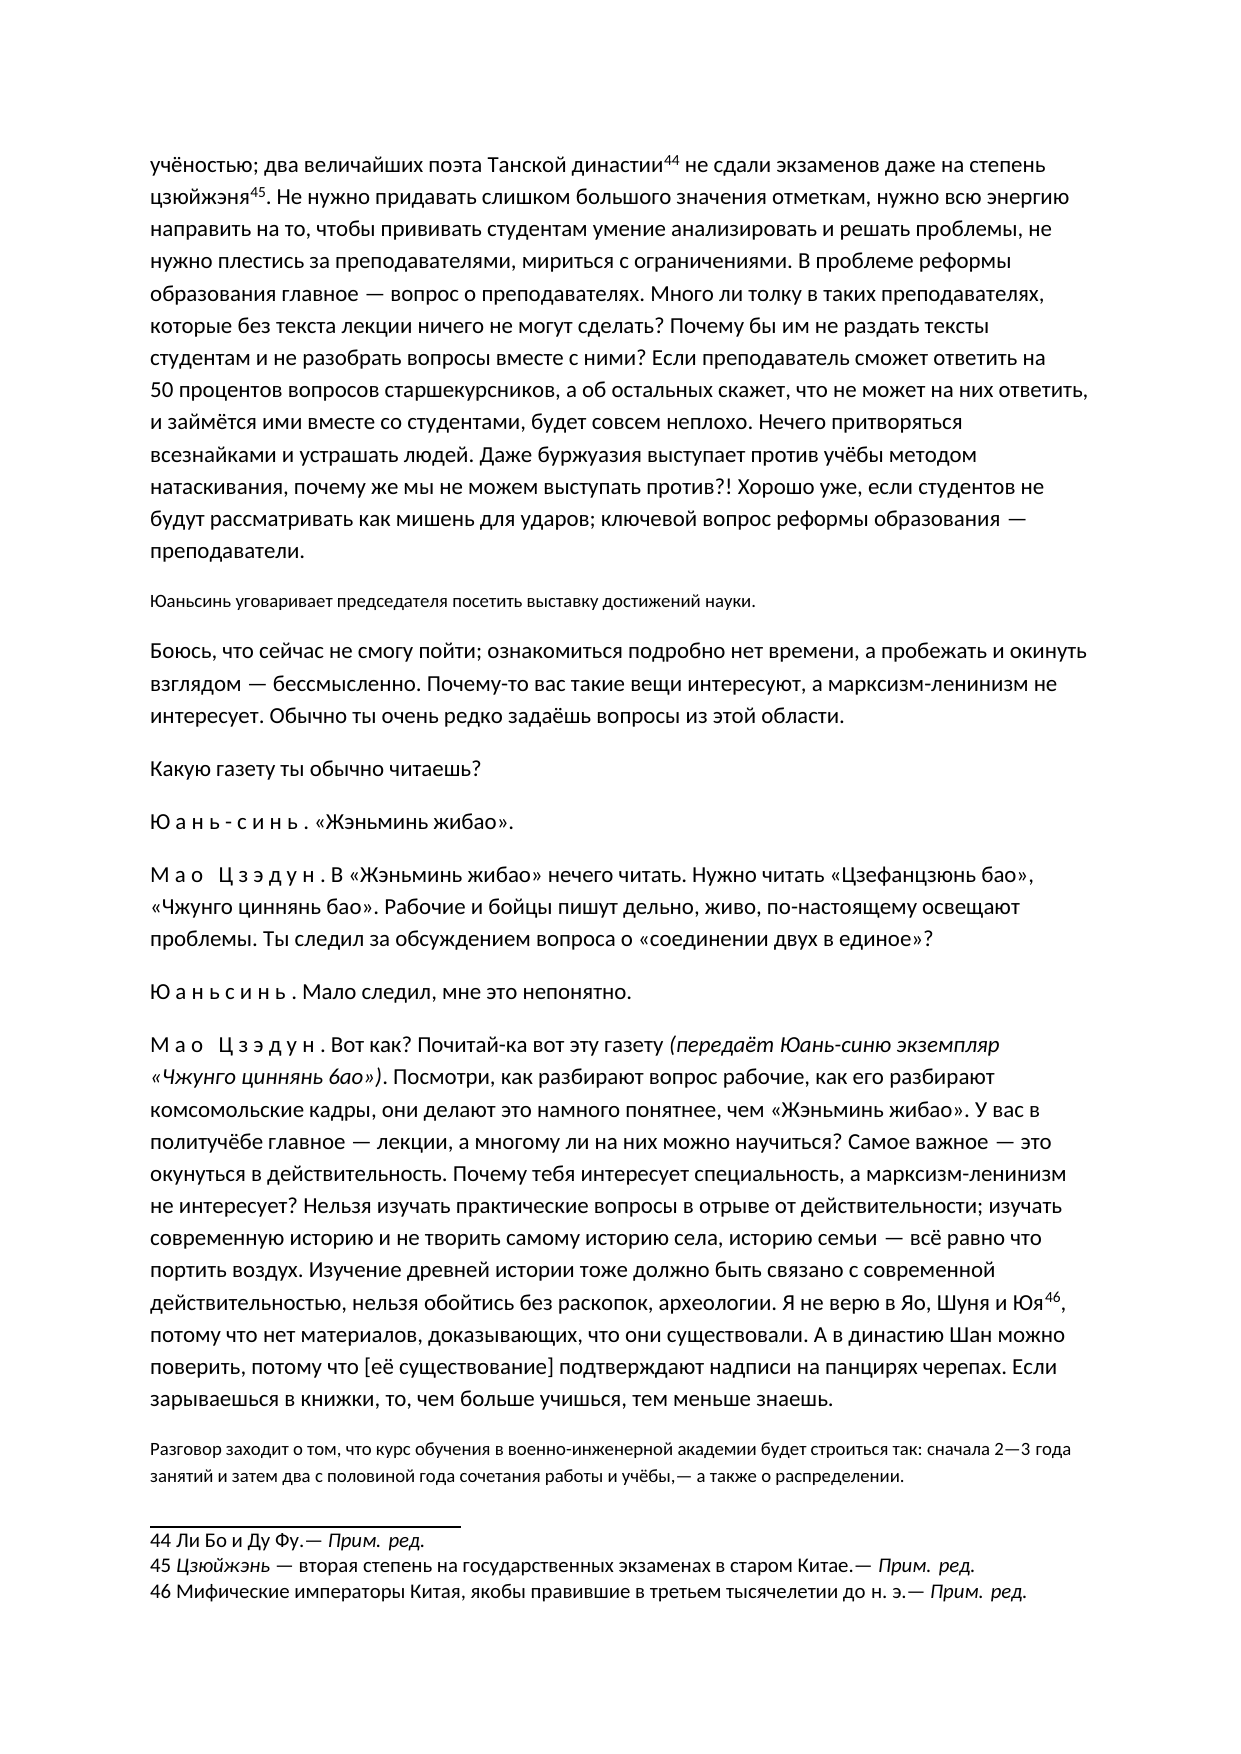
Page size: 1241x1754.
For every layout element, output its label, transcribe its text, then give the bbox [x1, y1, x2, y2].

text Мао Цзэдун. Вот как? Почитай-ка вот эту газету (передаёт Юань-синю экземпляр «Чжунго циннянь 6ао»). Посмотри, как разбирают вопрос рабочие, как его разбирают комсомольские кадры, они делают это намного понятнее, чем «Жэньминь жибао». У вас в политучёбе главное — лекции, а многому ли на них можно научиться? Самое важное — это окунуться в действительность. Почему тебя интересует специальность, а марксизм-ленинизм не интересует? Нельзя изучать практические вопросы в отрыве от действительности; изучать современную историю и не творить самому историю села, историю семьи — всё равно что портить воздух. Изучение древней истории тоже должно быть связано с современной действительностью, нельзя обойтись без раскопок, археологии. Я не верю в Яо, Шуня и Юя, потому что нет материалов, доказывающих, что они существовали. А в династию Шан можно поверить, потому что [её существование] подтверждают надписи на панцирях черепах. Если зарываешься в книжки, то, чем больше учишься, тем меньше знаешь. [150, 1030, 1091, 1412]
text Юань-синь. «Жэньминь жибао». [150, 807, 1091, 835]
text Цзюйжэнь — вторая степень на государственных экзаменах в старом Китае.— Прим. ред. [150, 1553, 1091, 1578]
text Мао Цзэдун. В «Жэньминь жибао» нечего читать. Нужно читать «Цзефанцзюнь бао», «Чжунго циннянь бао». Рабочие и бойцы пишут дельно, живо, по-настоящему освещают проблемы. Ты следил за обсуждением вопроса о «соединении двух в единое»? [150, 860, 1091, 952]
text учёностью; два величайших поэта Танской династии не сдали экзаменов даже на степень цзюйжэня. Не нужно придавать слишком большого значения отметкам, нужно всю энергию направить на то, чтобы прививать студентам умение анализировать и решать проблемы, не нужно плестись за преподавателями, мириться с ограничениями. В проблеме реформы образования главное — вопрос о преподавателях. Много ли толку в таких преподавателях, которые без текста лекции ничего не могут сделать? Почему бы им не раздать тексты студентам и не разобрать вопросы вместе с ними? Если преподаватель сможет ответить на 50 процентов вопросов старшекурсников, а об остальных скажет, что не может на них ответить, и займётся ими вместе со студентами, будет совсем неплохо. Нечего притворяться всезнайками и устрашать людей. Даже буржуазия выступает против учёбы методом натаскивания, почему же мы не можем выступать против?! Хорошо уже, если студентов не будут рассматривать как мишень для ударов; ключевой вопрос реформы образования — преподаватели. [150, 150, 1091, 564]
text Разговор заходит о том, что курс обучения в военно-инженерной академии будет строиться так: сначала 2—3 года занятий и затем два с половиной года сочетания работы и учёбы,— а также о распределении. [150, 1437, 1091, 1487]
text Боюсь, что сейчас не смогу пойти; ознакомиться подробно нет времени, а пробежать и окинуть взглядом — бессмысленно. Почему-то вас такие вещи интересуют, а марксизм-ленинизм не интересует. Обычно ты очень редко задаёшь вопросы из этой области. [150, 636, 1091, 729]
text Ли Бо и Ду Фу.— Прим. ред. [150, 1527, 1091, 1553]
text Юаньсинь уговаривает председателя посетить выставку достижений науки. [150, 589, 1091, 612]
text Юаньсинь. Мало следил, мне это непонятно. [150, 977, 1091, 1005]
text Мифические императоры Китая, якобы правившие в третьем тысячелетии до н. э.— Прим. ред. [150, 1578, 1091, 1603]
text Какую газету ты обычно читаешь? [150, 754, 1091, 782]
